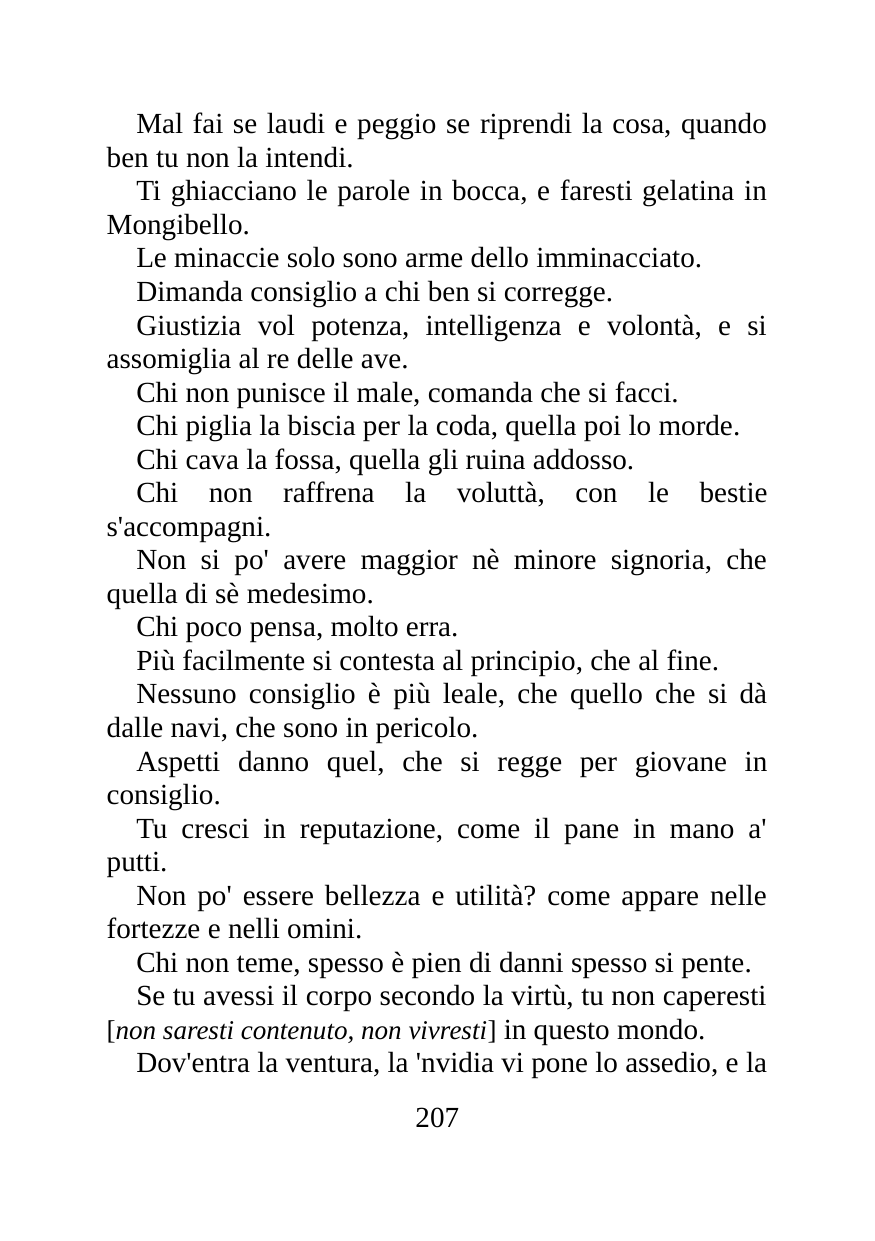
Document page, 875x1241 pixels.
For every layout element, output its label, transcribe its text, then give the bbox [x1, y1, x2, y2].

text Giustizia vol potenza, intelligenza e volontà, e si assomiglia al re delle ave. [106, 308, 768, 375]
text Più facilmente si contesta al principio, che al fine. [106, 643, 768, 677]
text Le minaccie solo sono arme dello imminacciato. [106, 241, 768, 274]
text Non si po' avere maggior nè minore signoria, che quella di sè medesimo. [106, 542, 768, 609]
text Chi cava la fossa, quella gli ruina addosso. [106, 442, 768, 475]
text Chi non teme, spesso è pien di danni spesso si pente. [106, 945, 768, 978]
text Chi non punisce il male, comanda che si facci. [106, 375, 768, 408]
text Chi non raffrena la voluttà, con le bestie s'accompagni. [106, 475, 768, 542]
text Nessuno consiglio è più leale, che quello che si dà dalle navi, che sono in pericolo. [106, 677, 768, 744]
text Chi poco pensa, molto erra. [106, 609, 768, 643]
text Aspetti danno quel, che si regge per giovane in consiglio. [106, 744, 768, 811]
text Tu cresci in reputazione, come il pane in mano a' putti. [106, 811, 768, 878]
text Ti ghiacciano le parole in bocca, e faresti gelatina in Mongibello. [106, 173, 768, 241]
text Non po' essere bellezza e utilità? come appare nelle fortezze e nelli omini. [106, 878, 768, 945]
text Se tu avessi il corpo secondo la virtù, tu non caperesti [non saresti contenuto, non vivresti] in questo mondo. [106, 978, 768, 1046]
text Mal fai se laudi e peggio se riprendi la cosa, quando ben tu non la intendi. [106, 106, 768, 173]
text Dimanda consiglio a chi ben si corregge. [106, 274, 768, 308]
text Chi piglia la biscia per la coda, quella poi lo morde. [106, 408, 768, 442]
text Dov'entra la ventura, la 'nvidia vi pone lo assedio, e la [106, 1046, 768, 1079]
